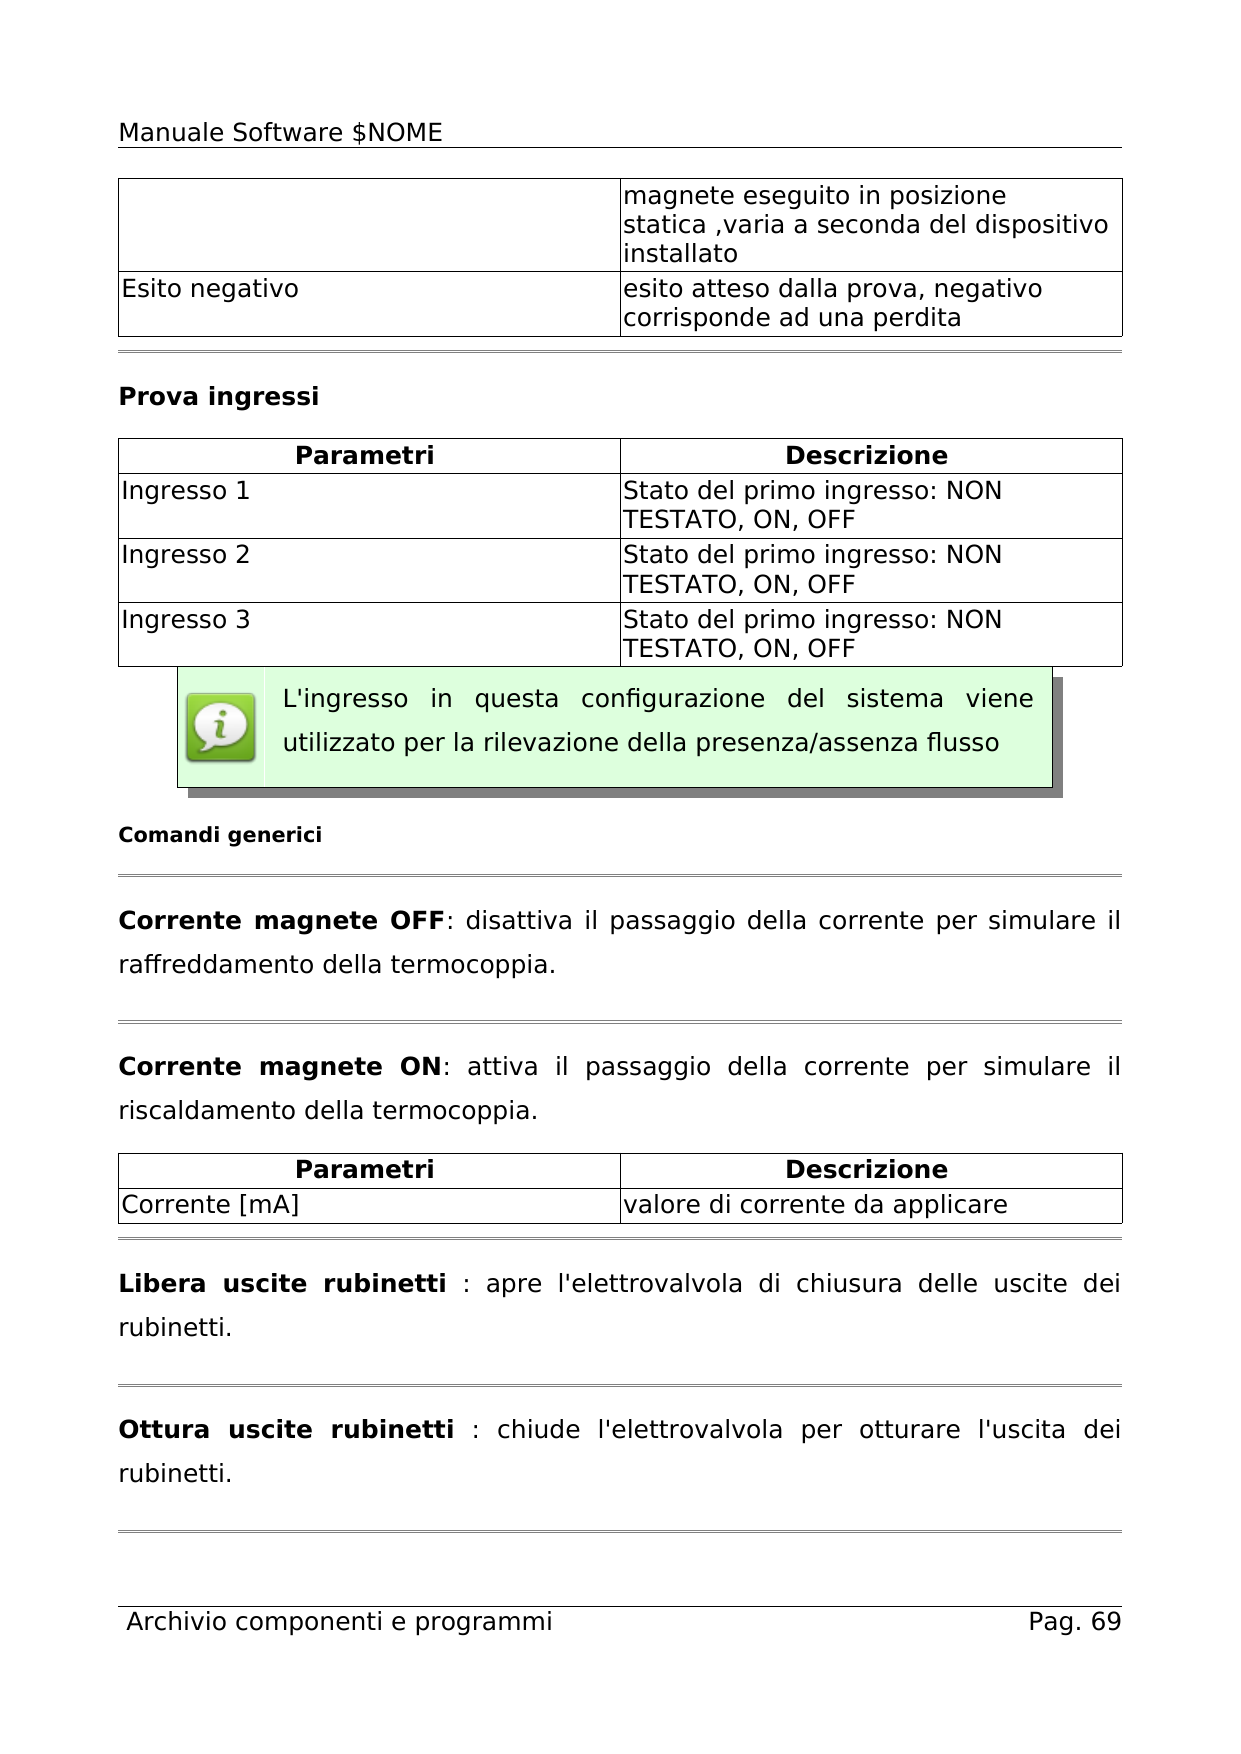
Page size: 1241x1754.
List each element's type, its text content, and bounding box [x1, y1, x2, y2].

table_header [178, 667, 264, 787]
table_header Parametri [119, 1154, 620, 1187]
table_header Descrizione [621, 1154, 1122, 1187]
table_cell Esito negativo [119, 272, 620, 336]
table_cell [119, 179, 620, 271]
table_cell Ingresso 1 [119, 474, 620, 538]
table_cell Stato del primo ingresso: NON TESTATO, ON, OFF [621, 474, 1122, 538]
table_cell Stato del primo ingresso: NON TESTATO, ON, OFF [621, 539, 1122, 602]
table_cell esito atteso dalla prova, negativo corrisponde ad una perdita [621, 272, 1122, 336]
text Corrente magnete ON: attiva il passaggio della corrente per simulare il riscaldamento della termocoppia. [118, 1052, 1122, 1125]
table_header Parametri [119, 439, 620, 473]
table_header Descrizione [621, 439, 1122, 473]
table_cell valore di corrente da applicare [621, 1189, 1122, 1223]
table_cell Corrente [mA] [119, 1189, 620, 1223]
text Prova ingressi [118, 382, 1122, 411]
text Corrente magnete OFF: disattiva il passaggio della corrente per simulare il raffreddamento della termocoppia. [118, 906, 1122, 979]
subtitle Comandi generici [118, 823, 1122, 847]
text Libera uscite rubinetti : apre l'elettrovalvola di chiusura delle uscite dei rubinetti. [118, 1269, 1122, 1342]
table_cell magnete eseguito in posizione statica ,varia a seconda del dispositivo installato [621, 179, 1122, 271]
picture [183, 689, 259, 765]
table_cell Ingresso 3 [119, 603, 620, 666]
text Ottura uscite rubinetti : chiude l'elettrovalvola per otturare l'uscita dei rubinetti. [118, 1415, 1122, 1488]
table_cell Stato del primo ingresso: NON TESTATO, ON, OFF [621, 603, 1122, 666]
table_cell Ingresso 2 [119, 539, 620, 602]
table_header L'ingresso in questa configurazione del sistema viene utilizzato per la rilevazione della presenza/assenza flusso [265, 667, 1052, 787]
